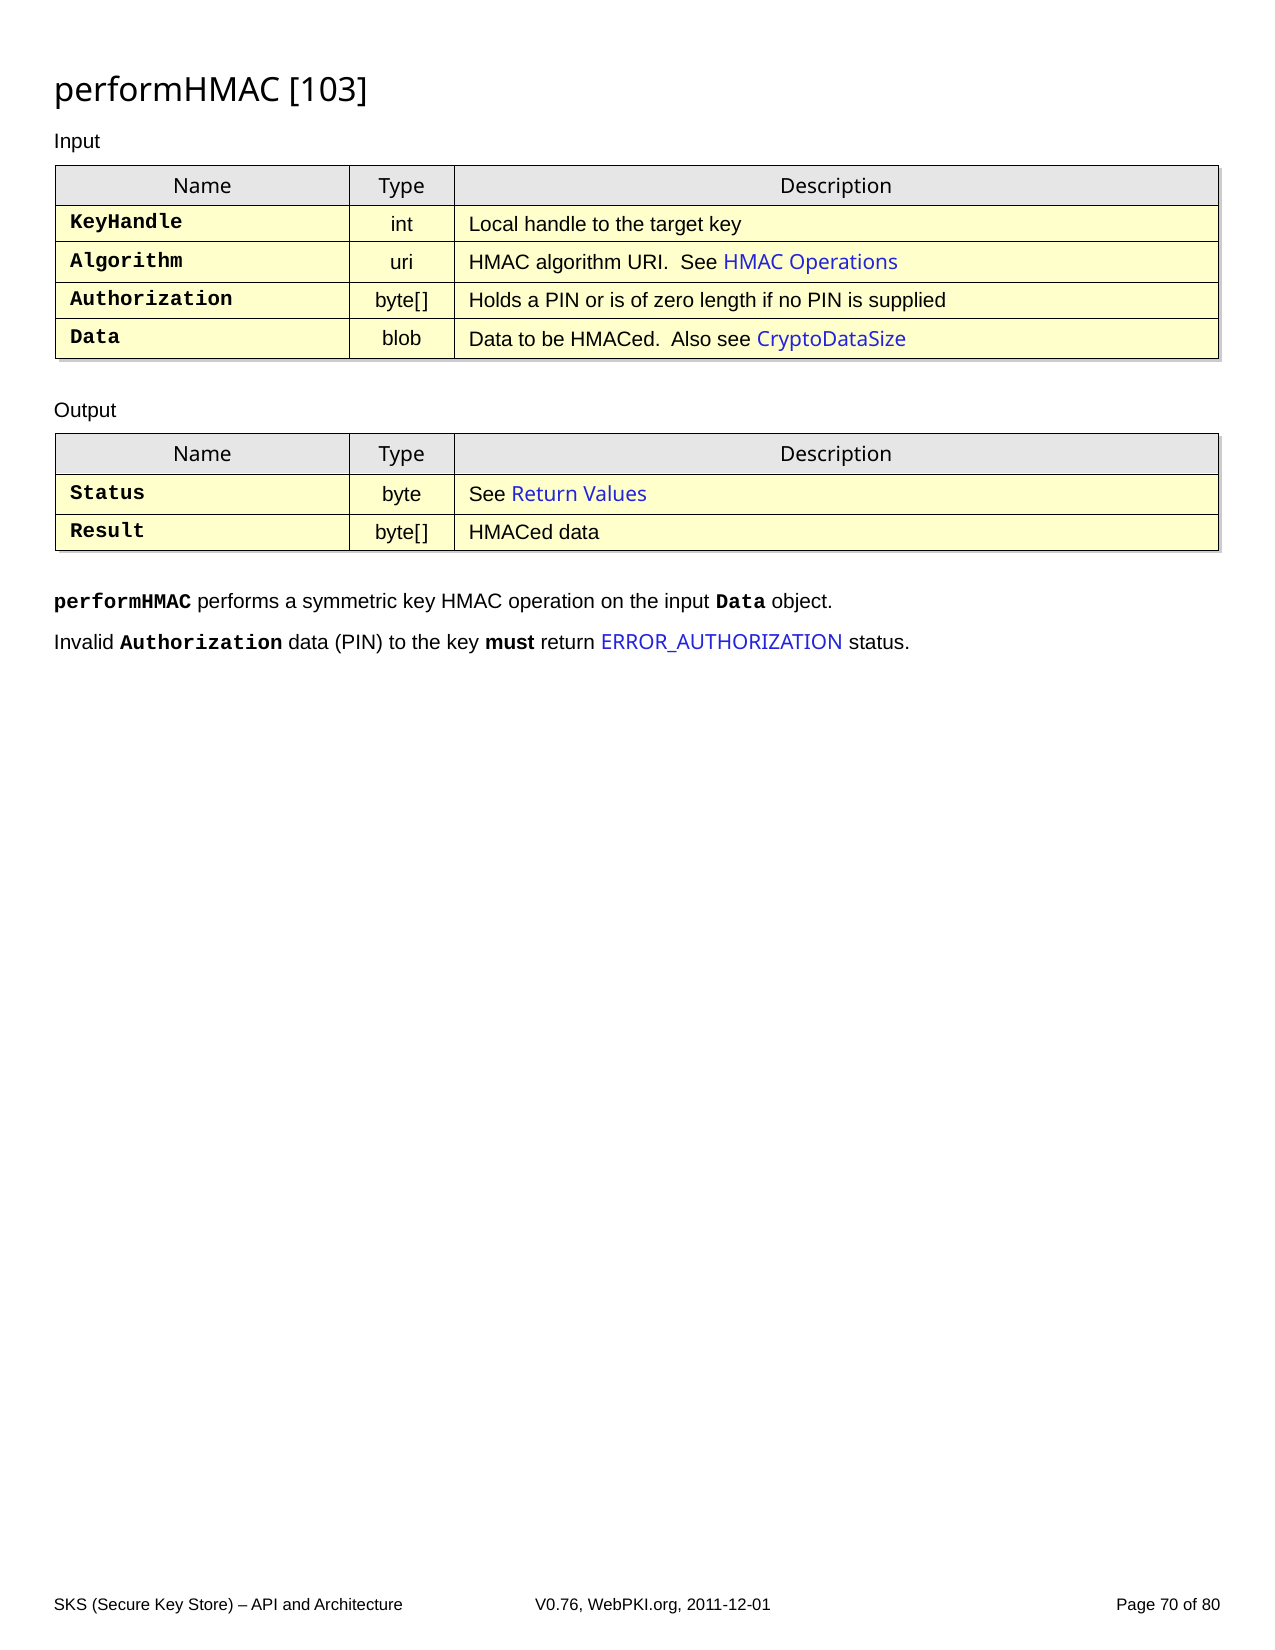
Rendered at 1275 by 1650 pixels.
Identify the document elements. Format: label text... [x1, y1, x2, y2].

table_cell Authorization [56, 283, 349, 318]
table_cell int [350, 206, 454, 241]
table_cell KeyHandle [56, 206, 349, 241]
text performHMAC performs a symmetric key HMAC operation on the input Data object. [54, 589, 1221, 615]
table_header Description [455, 166, 1218, 205]
table_header Name [56, 434, 349, 473]
table_cell blob [350, 319, 454, 358]
text Input [54, 129, 1221, 153]
table_cell Status [56, 475, 349, 514]
table_header Description [455, 434, 1218, 473]
text Invalid Authorization data (PIN) to the key must return ERROR_AUTHORIZATION status. [54, 627, 1221, 655]
table_header Type [350, 166, 454, 205]
table_cell See Return Values [455, 475, 1218, 514]
table_cell byte [350, 475, 454, 514]
table_cell uri [350, 242, 454, 282]
table_cell Data [56, 319, 349, 358]
text Output [54, 397, 1221, 421]
table_cell Data to be HMACed. Also see CryptoDataSize [455, 319, 1218, 358]
subtitle performHMAC [103] [54, 66, 1221, 111]
table_cell Holds a PIN or is of zero length if no PIN is supplied [455, 283, 1218, 318]
table_cell Result [56, 515, 349, 550]
table_header Type [350, 434, 454, 473]
table_header Name [56, 166, 349, 205]
table_cell HMAC algorithm URI. See HMAC Operations ‎ [455, 242, 1218, 282]
table_cell Algorithm [56, 242, 349, 282]
table_cell byte⁮[ ] [350, 283, 454, 318]
table_cell HMACed data [455, 515, 1218, 550]
table_cell byte⁮[ ] [350, 515, 454, 550]
table_cell Local handle to the target key [455, 206, 1218, 241]
